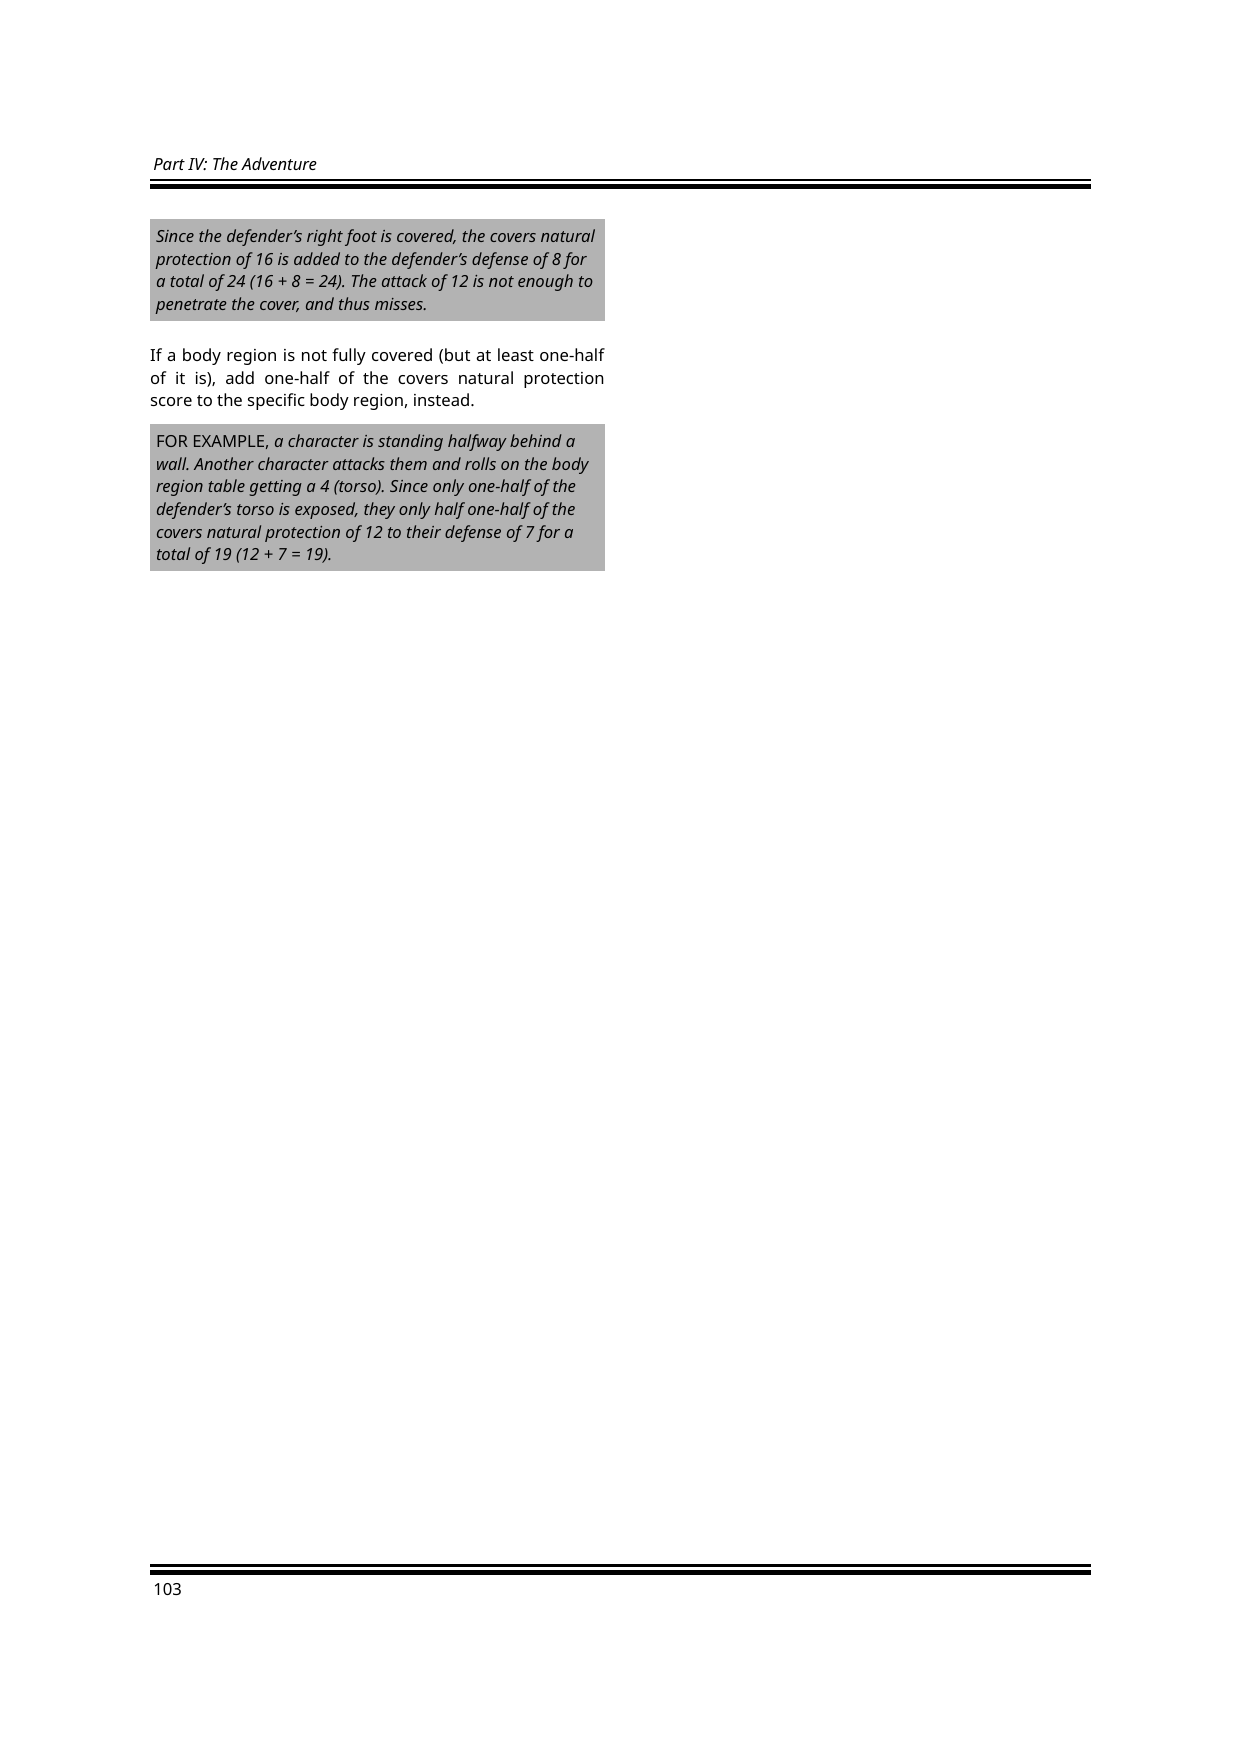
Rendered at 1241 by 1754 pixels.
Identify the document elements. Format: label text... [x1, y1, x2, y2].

table_header FOR EXAMPLE, a character is standing halfway behind a wall. Another character attacks them and rolls on the body region table getting a 4 (torso). Since only one-half of the defender’s torso is exposed, they only half one-half of the covers natural protection of 12 to their defense of 7 for a total of 19 (12 + 7 = 19). [150, 424, 605, 571]
text If a body region is not fully covered (but at least one-half of it is), add one-half of the covers natural protection score to the specific body region, instead. [150, 321, 605, 412]
table_header Since the defender’s right foot is covered, the covers natural protection of 16 is added to the defender’s defense of 8 for a total of 24 (16 + 8 = 24). The attack of 12 is not enough to penetrate the cover, and thus misses. [150, 219, 605, 321]
